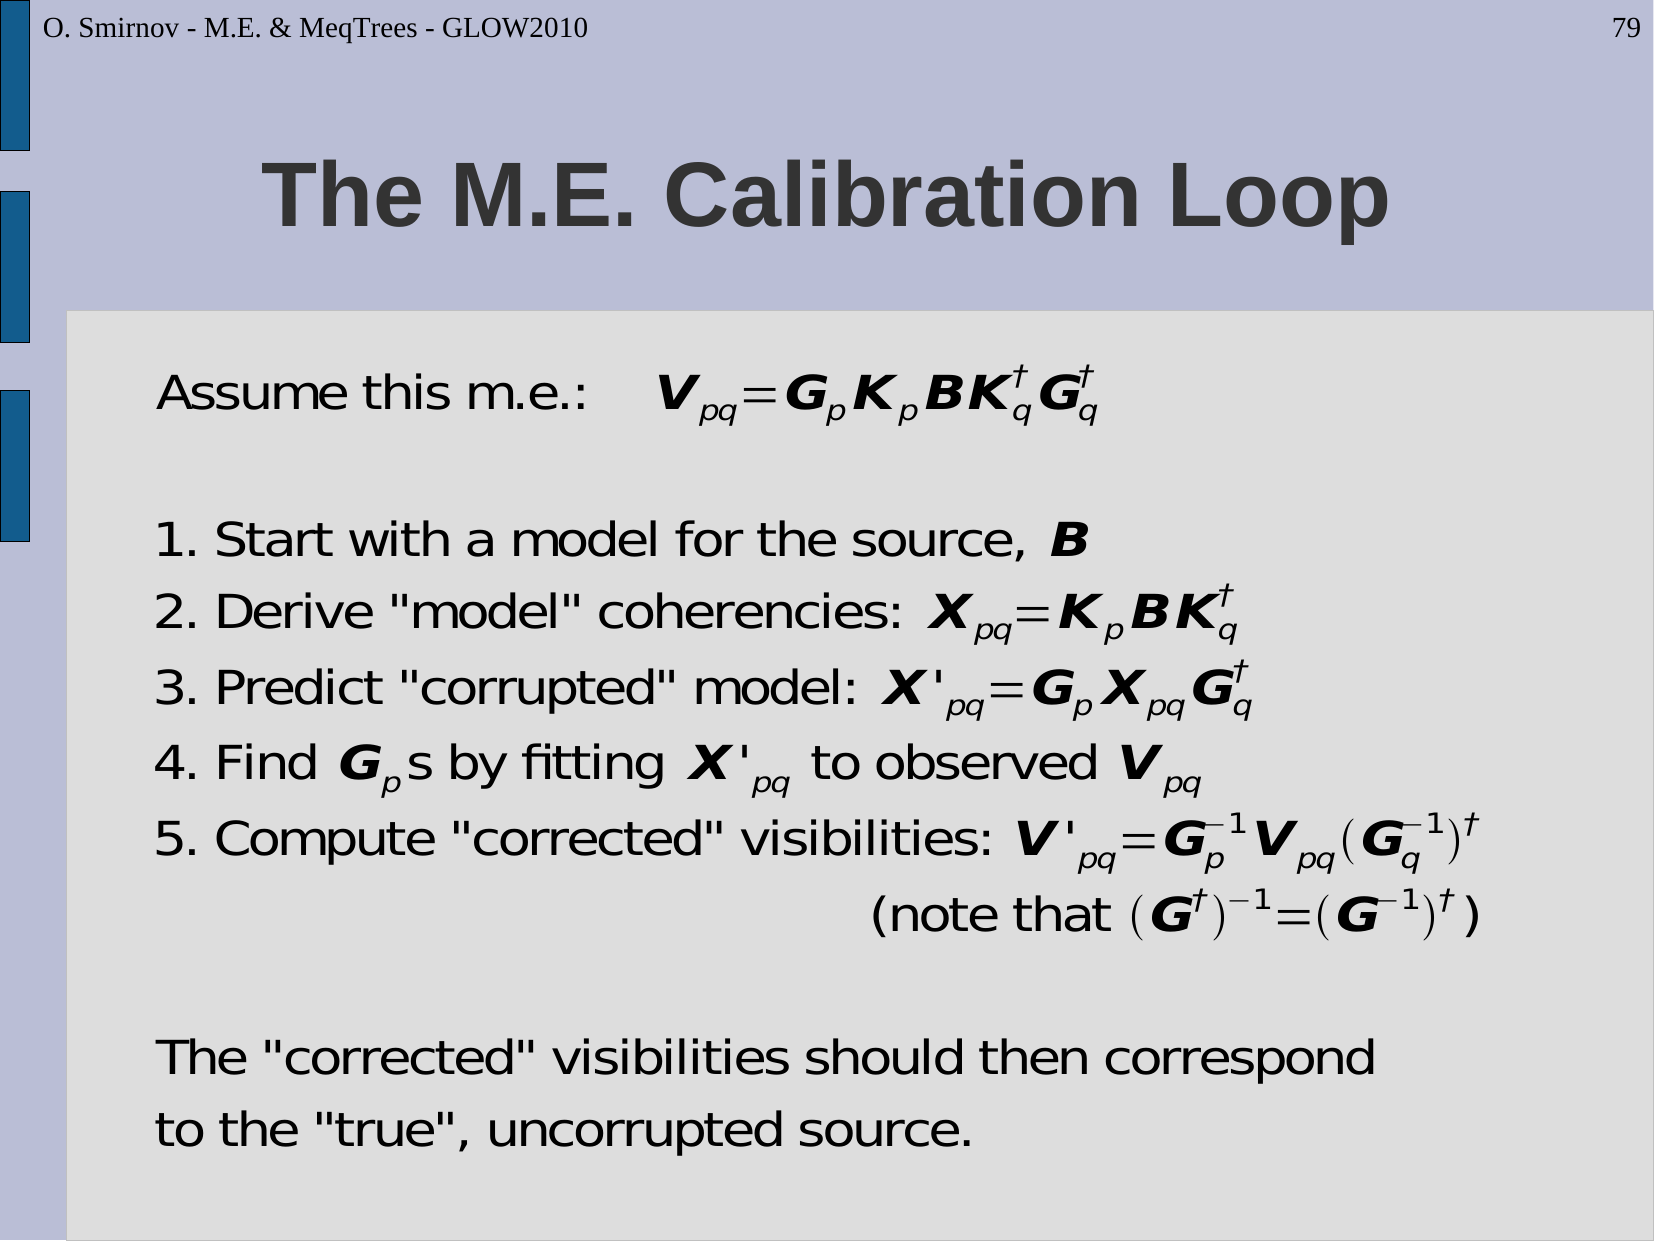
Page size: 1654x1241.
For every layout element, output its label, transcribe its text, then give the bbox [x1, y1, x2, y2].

title The M.E. Calibration Loop [121, 98, 1534, 291]
chart [146, 354, 1487, 1232]
